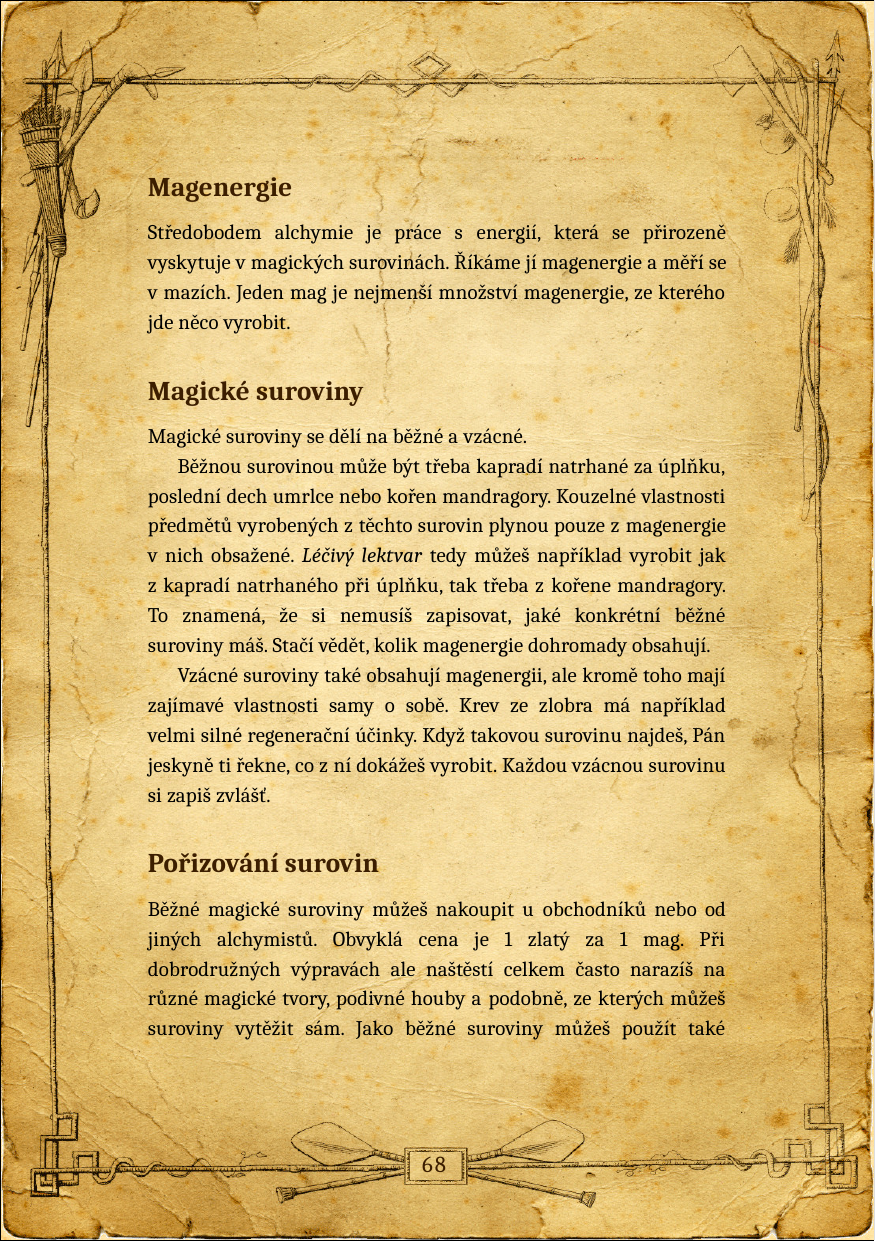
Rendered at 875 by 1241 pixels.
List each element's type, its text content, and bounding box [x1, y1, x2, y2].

subtitle Magenergie [148, 172, 726, 203]
text Středobodem alchymie je práce s⁠ energií, která se přirozeně vyskytuje v⁠ magických surovinách. Říkáme jí magenergie a⁠ měří se v⁠ mazích. Jeden mag je nejmenší množství magenergie, ze kterého jde něco vyrobit. [148, 221, 726, 334]
text Magické suroviny se dělí na běžné a⁠ vzácné. Běžnou surovinou může být třeba kapradí natrhané za úplňku, poslední dech umrlce nebo kořen mandragory. Kouzelné vlastnosti předmětů vyrobených z⁠ těchto surovin plynou pouze z⁠ magenergie v⁠ nich obsažené. Léčivý lektvar tedy můžeš například vyrobit jak z⁠ kapradí natrhaného při úplňku, tak třeba z⁠ kořene mandragory. To znamená, že si nemusíš zapisovat, jaké konkrétní běžné suroviny máš. Stačí vědět, kolik magenergie dohromady obsahují. Vzácné suroviny také obsahují magenergii, ale kromě toho mají zajímavé vlastnosti samy o⁠ sobě. Krev ze zlobra má například velmi silné regenerační účinky. Když takovou surovinu najdeš, Pán jeskyně ti řekne, co z⁠ ní dokážeš vyrobit. Každou vzácnou surovinu si zapiš zvlášť. [148, 424, 726, 807]
subtitle Pořizování surovin [148, 848, 726, 880]
subtitle Magické suroviny [148, 376, 726, 407]
picture [1, 1, 874, 1240]
text Běžné magické suroviny můžeš nakoupit u⁠ obchodníků nebo od jiných alchymistů. Obvyklá cena je 1 zlatý za 1 mag. Při dobrodružných výpravách ale naštěstí celkem často narazíš na různé magické tvory, podivné houby a⁠ podobně, ze kterých můžeš suroviny vytěžit sám. Jako běžné suroviny můžeš použít také [148, 897, 726, 1041]
